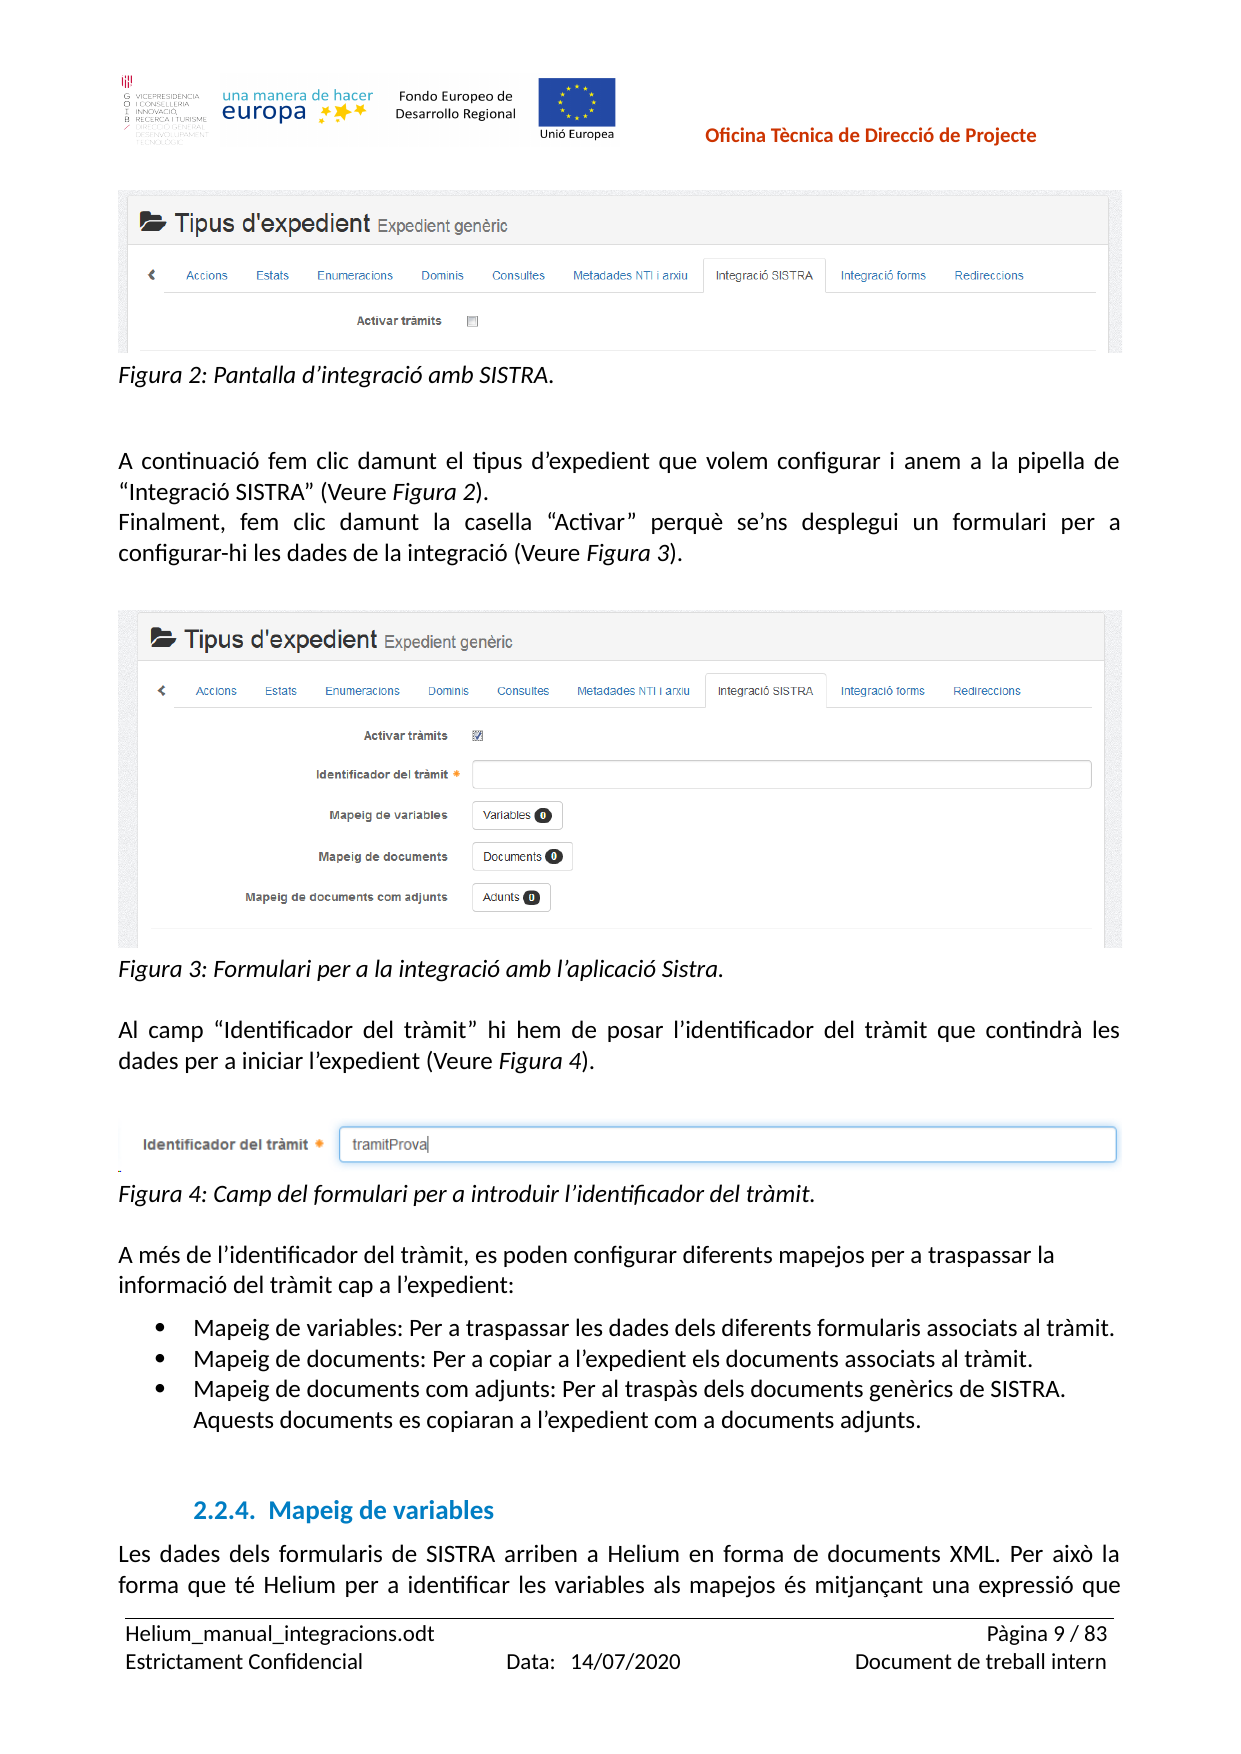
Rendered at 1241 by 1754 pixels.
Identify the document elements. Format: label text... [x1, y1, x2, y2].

text A més de l’identificador del tràmit, es poden configurar diferents mapejos per a traspassar la informació del tràmit cap a l’expedient: [118, 1239, 1122, 1300]
list Mapeig de variables: Per a traspassar les dades dels diferents formularis associats al tràmit. [156, 1312, 1122, 1343]
list Mapeig de documents: Per a copiar a l’expedient els documents associats al tràmit. [156, 1343, 1122, 1373]
picture [118, 1118, 1123, 1172]
text Figura 4: Camp del formulari per a introduir l’identificador del tràmit. [118, 1172, 1122, 1208]
text Les dades dels formularis de SISTRA arriben a Helium en forma de documents XML. Per això la forma que té Helium per a identificar les variables als mapejos és mitjançant una expressió que [118, 1538, 1122, 1599]
list Mapeig de documents com adjunts: Per al traspàs dels documents genèrics de SISTRA. Aquests documents es copiaran a l’expedient com a documents adjunts. [156, 1373, 1122, 1434]
picture [118, 190, 1123, 353]
text Figura 3: Formulari per a la integració amb l’aplicació Sistra. [118, 948, 1122, 984]
text A continuació fem clic damunt el tipus d’expedient que volem configurar i anem a la pipella de “Integració SISTRA” (Veure Figura 2). [118, 390, 1122, 506]
picture [118, 73, 213, 147]
text [118, 178, 1122, 190]
text Al camp “Identificador del tràmit” hi hem de posar l’identificador del tràmit que contindrà les dades per a iniciar l’expedient (Veure Figura 4). [118, 1015, 1122, 1076]
picture [118, 610, 1123, 948]
subtitle Mapeig de variables [193, 1493, 1122, 1526]
text Finalment, fem clic damunt la casella “Activar” perquè se’ns desplegui un formulari per a configurar-hi les dades de la integració (Veure Figura 3). [118, 506, 1122, 567]
text Figura 2: Pantalla d’integració amb SISTRA. [118, 353, 1122, 390]
picture [219, 73, 621, 147]
